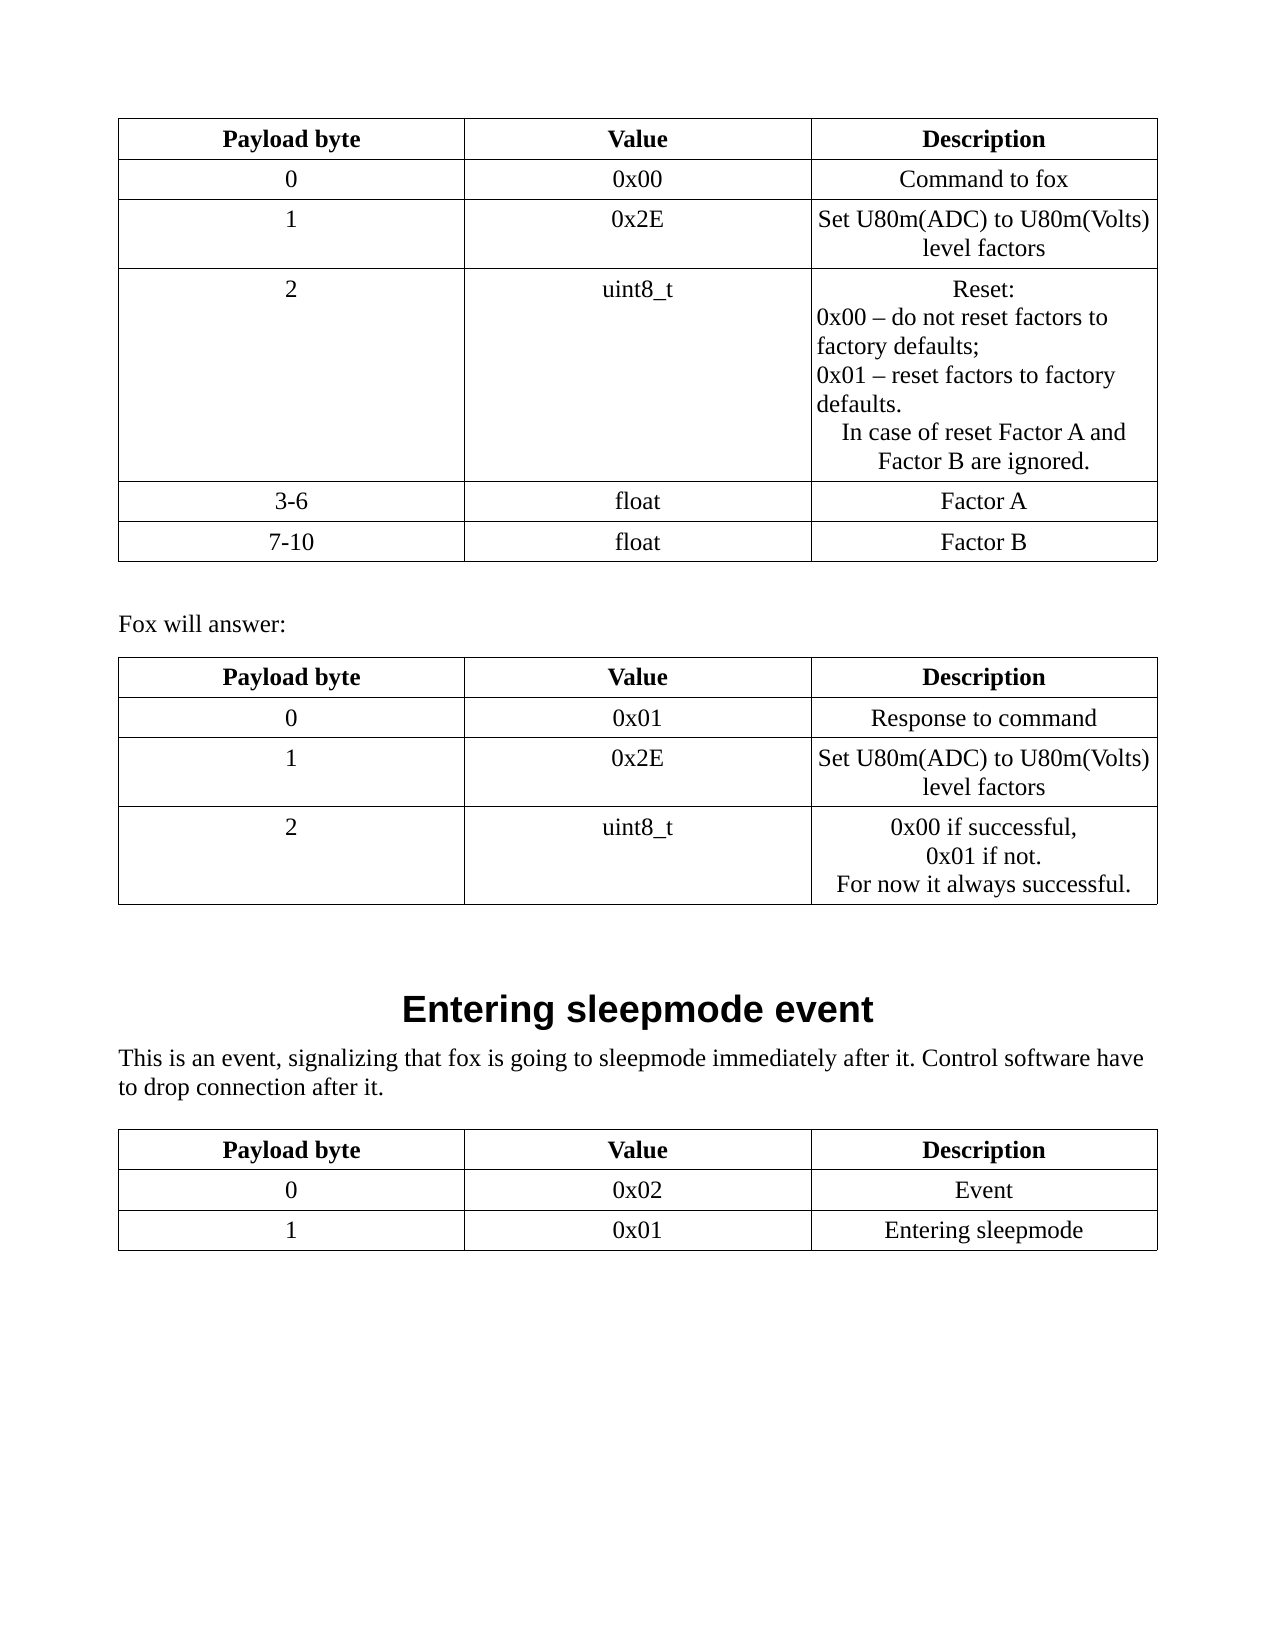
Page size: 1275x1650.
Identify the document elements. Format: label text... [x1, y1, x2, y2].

table_cell float [465, 522, 811, 561]
table_cell float [465, 482, 811, 521]
text Fox will answer: [118, 609, 1157, 638]
table_cell Set U80m(ADC) to U80m(Volts) level factors [812, 738, 1157, 806]
table_cell Entering sleepmode [812, 1211, 1157, 1250]
table_cell Set U80m(ADC) to U80m(Volts) level factors [812, 200, 1157, 268]
table_cell 1 [119, 200, 464, 268]
table_cell uint8_t [465, 807, 811, 904]
table_cell 0x01 [465, 1211, 811, 1250]
table_cell Reset: 0x00 – do not reset factors to factory defaults; 0x01 – reset factors to factory defaults. In case of reset Factor A and Factor B are ignored. [812, 269, 1157, 481]
table_cell 0x00 [465, 160, 811, 199]
table_cell Factor B [812, 522, 1157, 561]
table_cell Event [812, 1170, 1157, 1210]
table_cell 0x00 if successful, 0x01 if not. For now it always successful. [812, 807, 1157, 904]
table_cell 7-10 [119, 522, 464, 561]
table_cell 1 [119, 738, 464, 806]
table_cell 0x02 [465, 1170, 811, 1210]
table_cell Command to fox [812, 160, 1157, 199]
table_cell 0x01 [465, 698, 811, 737]
table_cell 0x2E [465, 200, 811, 268]
table_header Description [812, 1130, 1157, 1169]
text This is an event, signalizing that fox is going to sleepmode immediately after it. Control software have to drop connection after it. [118, 1043, 1157, 1100]
table_cell 0 [119, 1170, 464, 1210]
table_cell 1 [119, 1211, 464, 1250]
table_cell uint8_t [465, 269, 811, 481]
table_header Payload byte [119, 658, 464, 697]
table_cell 0 [119, 160, 464, 199]
subtitle Entering sleepmode event [118, 987, 1157, 1030]
table_cell 0x2E [465, 738, 811, 806]
table_header Value [465, 1130, 811, 1169]
table_cell 3-6 [119, 482, 464, 521]
table_header Value [465, 658, 811, 697]
table_cell Response to command [812, 698, 1157, 737]
table_header Payload byte [119, 119, 464, 158]
table_header Description [812, 658, 1157, 697]
table_header Description [812, 119, 1157, 158]
table_cell 0 [119, 698, 464, 737]
table_header Value [465, 119, 811, 158]
table_cell 2 [119, 269, 464, 481]
table_header Payload byte [119, 1130, 464, 1169]
table_cell 2 [119, 807, 464, 904]
table_cell Factor A [812, 482, 1157, 521]
